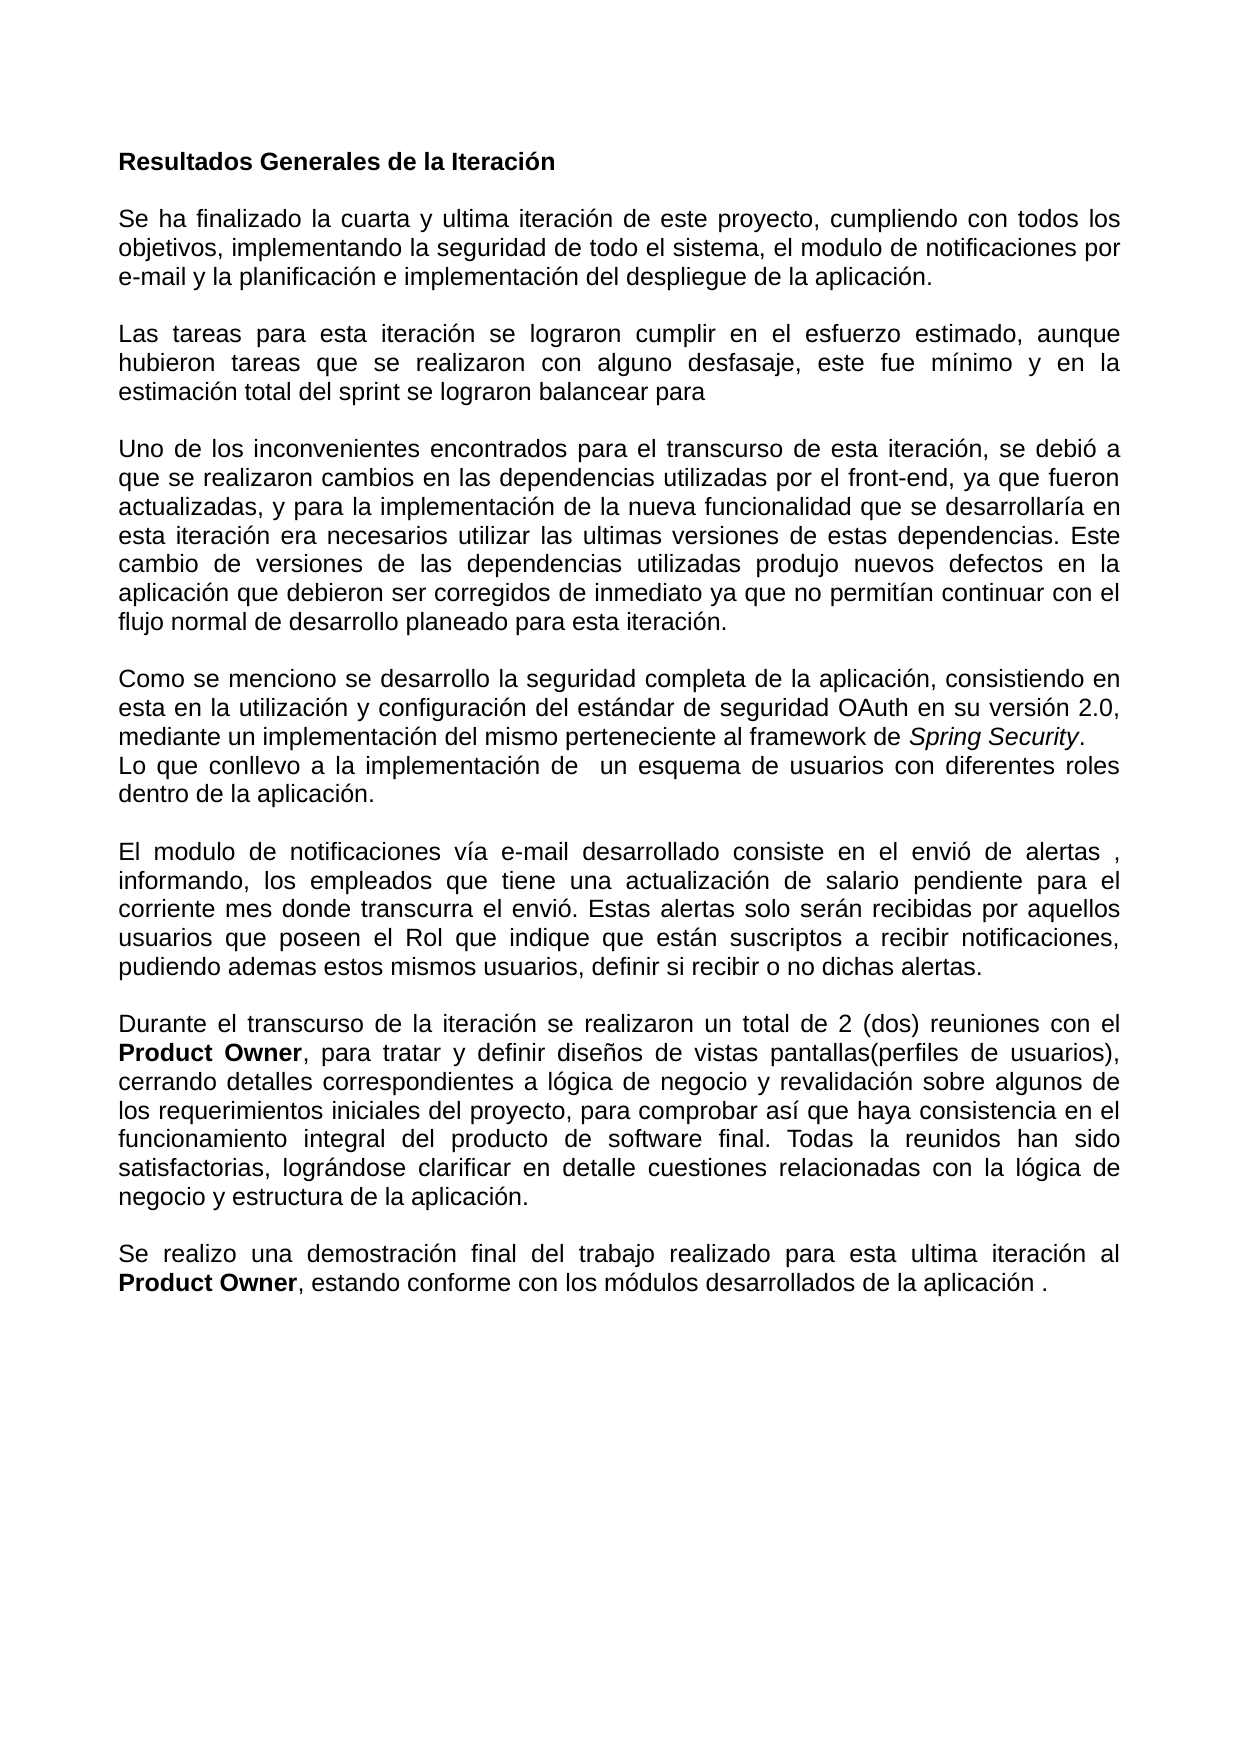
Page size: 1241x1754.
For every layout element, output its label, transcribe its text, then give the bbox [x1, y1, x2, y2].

text Como se menciono se desarrollo la seguridad completa de la aplicación, consistiendo en esta en la utilización y configuración del estándar de seguridad OAuth en su versión 2.0, mediante un implementación del mismo perteneciente al framework de Spring Security. [118, 664, 1122, 751]
text Resultados Generales de la Iteración [118, 147, 1122, 176]
text Uno de los inconvenientes encontrados para el transcurso de esta iteración, se debió a que se realizaron cambios en las dependencias utilizadas por el front-end, ya que fueron actualizadas, y para la implementación de la nueva funcionalidad que se desarrollaría en esta iteración era necesarios utilizar las ultimas versiones de estas dependencias. Este cambio de versiones de las dependencias utilizadas produjo nuevos defectos en la aplicación que debieron ser corregidos de inmediato ya que no permitían continuar con el flujo normal de desarrollo planeado para esta iteración. [118, 434, 1122, 636]
text Lo que conllevo a la implementación de un esquema de usuarios con diferentes roles dentro de la aplicación. [118, 751, 1122, 808]
text Las tareas para esta iteración se lograron cumplir en el esfuerzo estimado, aunque hubieron tareas que se realizaron con alguno desfasaje, este fue mínimo y en la estimación total del sprint se lograron balancear para [118, 319, 1122, 406]
text Durante el transcurso de la iteración se realizaron un total de 2 (dos) reuniones con el Product Owner, para tratar y definir diseños de vistas pantallas(perfiles de usuarios), cerrando detalles correspondientes a lógica de negocio y revalidación sobre algunos de los requerimientos iniciales del proyecto, para comprobar así que haya consistencia en el funcionamiento integral del producto de software final. Todas la reunidos han sido satisfactorias, lográndose clarificar en detalle cuestiones relacionadas con la lógica de negocio y estructura de la aplicación. [118, 1009, 1122, 1211]
text El modulo de notificaciones vía e-mail desarrollado consiste en el envió de alertas , informando, los empleados que tiene una actualización de salario pendiente para el corriente mes donde transcurra el envió. Estas alertas solo serán recibidas por aquellos usuarios que poseen el Rol que indique que están suscriptos a recibir notificaciones, pudiendo ademas estos mismos usuarios, definir si recibir o no dichas alertas. [118, 837, 1122, 981]
text Se realizo una demostración final del trabajo realizado para esta ultima iteración al Product Owner, estando conforme con los módulos desarrollados de la aplicación . [118, 1239, 1122, 1297]
text Se ha finalizado la cuarta y ultima iteración de este proyecto, cumpliendo con todos los objetivos, implementando la seguridad de todo el sistema, el modulo de notificaciones por e-mail y la planificación e implementación del despliegue de la aplicación. [118, 204, 1122, 291]
